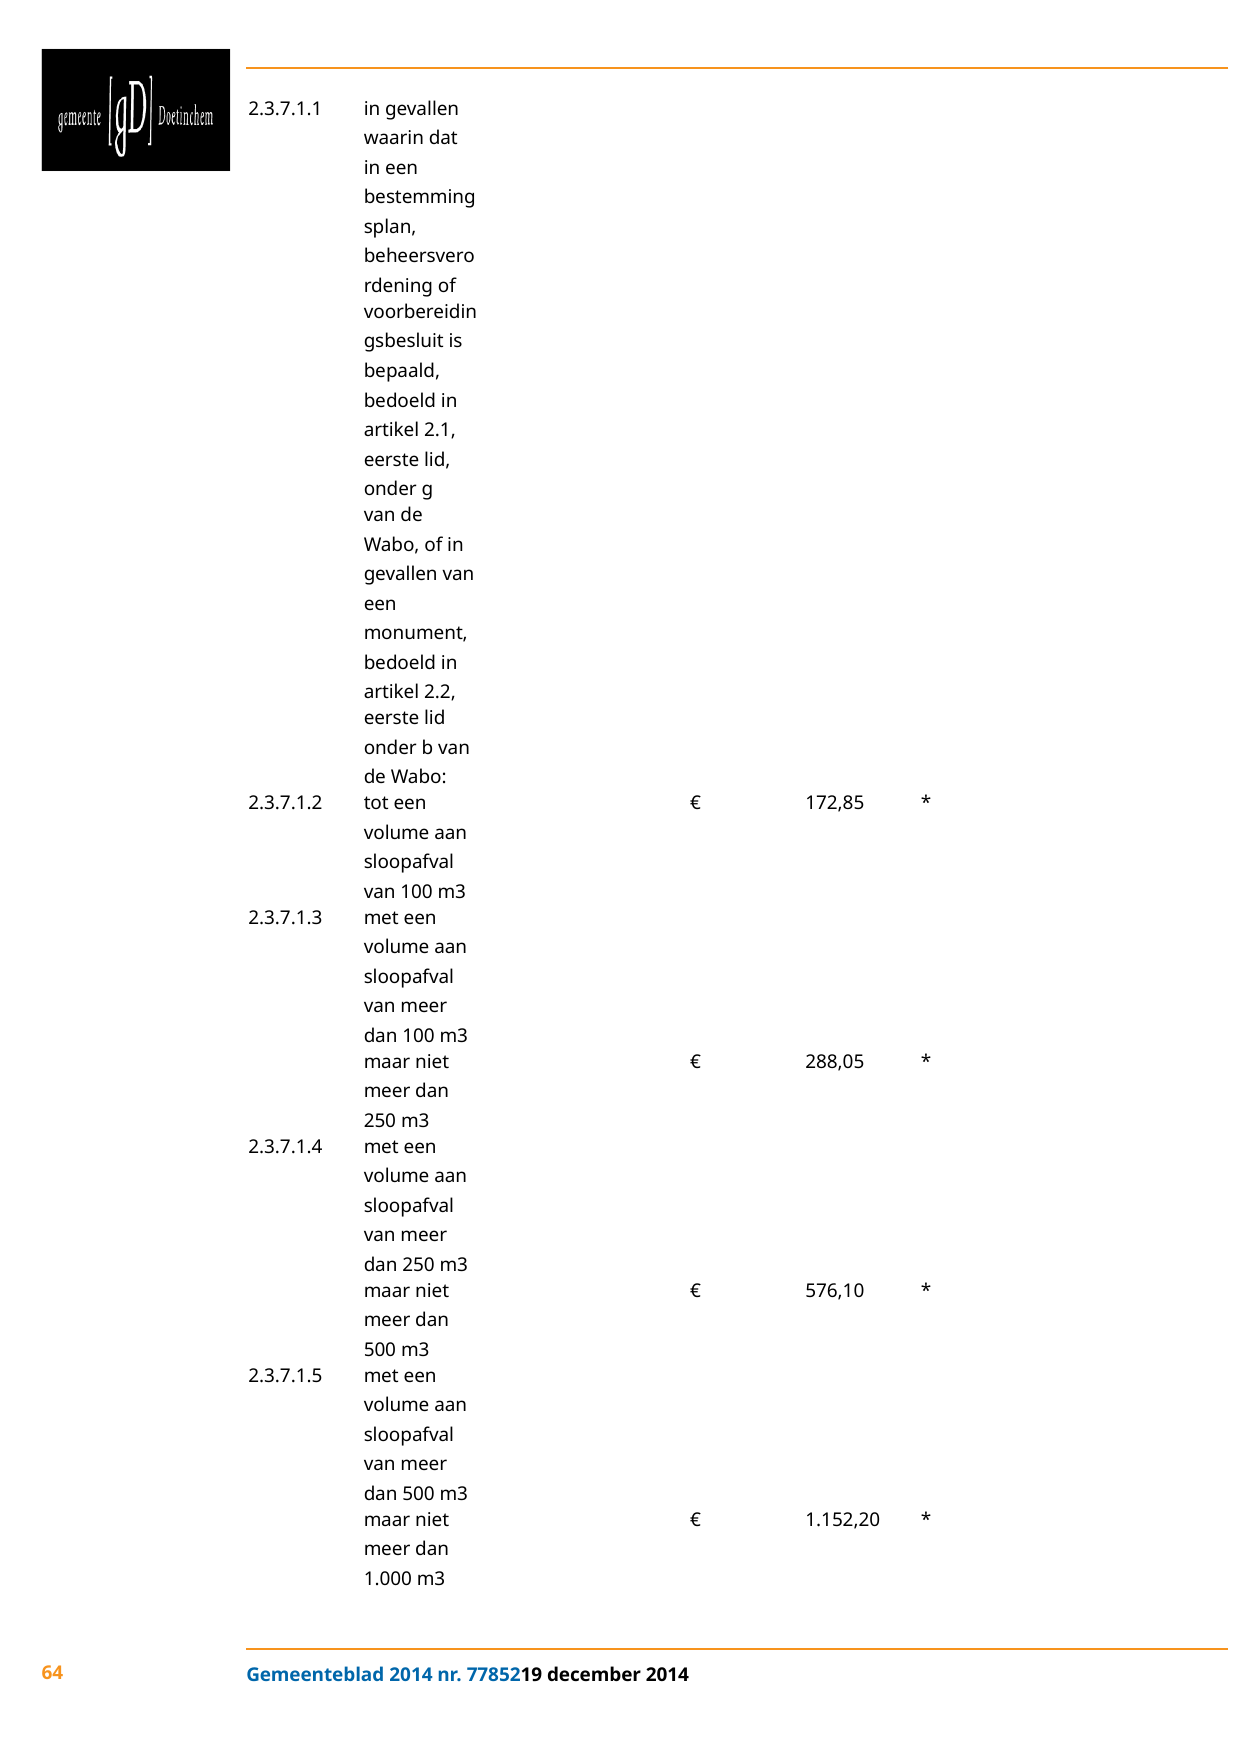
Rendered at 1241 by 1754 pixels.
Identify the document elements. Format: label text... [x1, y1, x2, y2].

table_cell [479, 1277, 690, 1362]
table_cell eerste lid onder b van de Wabo: [364, 705, 479, 789]
table_cell * [921, 1048, 1036, 1133]
table_cell met een volume aan sloopafval van meer dan 100 m3 [364, 904, 479, 1048]
table_cell [479, 904, 690, 1048]
table_cell 172,85 [805, 789, 921, 904]
table_cell [690, 1133, 805, 1277]
table_cell [805, 298, 921, 501]
table_cell 576,10 [805, 1277, 921, 1362]
table_cell [479, 501, 690, 704]
table_cell € [690, 1506, 805, 1591]
table_cell [921, 904, 1036, 1048]
table_cell 2.3.7.1.2 [248, 789, 363, 904]
table_cell [805, 705, 921, 789]
table_cell [690, 904, 805, 1048]
table_cell [690, 95, 805, 298]
table_cell van de Wabo, of in gevallen van een monument, bedoeld in artikel 2.2, [364, 501, 479, 704]
table_cell [479, 298, 690, 501]
table_cell * [921, 1277, 1036, 1362]
table_cell [479, 95, 690, 298]
table_cell [805, 904, 921, 1048]
table_cell maar niet meer dan 500 m3 [364, 1277, 479, 1362]
table_cell maar niet meer dan 250 m3 [364, 1048, 479, 1133]
table_cell [479, 1133, 690, 1277]
table_cell 288,05 [805, 1048, 921, 1133]
table_cell [805, 501, 921, 704]
table_cell met een volume aan sloopafval van meer dan 500 m3 [364, 1362, 479, 1506]
table_cell [921, 1362, 1036, 1506]
table_cell [248, 298, 363, 501]
table_cell 1.152,20 [805, 1506, 921, 1591]
table_cell [690, 705, 805, 789]
table_cell met een volume aan sloopafval van meer dan 250 m3 [364, 1133, 479, 1277]
table_cell [248, 501, 363, 704]
table_cell [248, 1277, 363, 1362]
table_cell [805, 95, 921, 298]
picture [41, 47, 231, 172]
table_cell [805, 1133, 921, 1277]
table_cell [690, 298, 805, 501]
table_cell € [690, 789, 805, 904]
table_cell maar niet meer dan 1.000 m3 [364, 1506, 479, 1591]
table_cell [248, 1506, 363, 1591]
table_cell [479, 1506, 690, 1591]
table_cell * [921, 789, 1036, 904]
table_cell 2.3.7.1.3 [248, 904, 363, 1048]
table_cell € [690, 1048, 805, 1133]
table_cell [479, 1362, 690, 1506]
table_cell tot een volume aan sloopafval van 100 m3 [364, 789, 479, 904]
table_cell [479, 705, 690, 789]
table_cell [805, 1362, 921, 1506]
table_cell voorbereidingsbesluit is bepaald, bedoeld in artikel 2.1, eerste lid, onder g [364, 298, 479, 501]
table_cell [248, 705, 363, 789]
table_cell [690, 1362, 805, 1506]
table_cell 2.3.7.1.5 [248, 1362, 363, 1506]
table_cell [921, 705, 1036, 789]
table_cell 2.3.7.1.4 [248, 1133, 363, 1277]
table_cell € [690, 1277, 805, 1362]
table_cell 2.3.7.1.1 [248, 95, 363, 298]
table_cell * [921, 1506, 1036, 1591]
table_cell [690, 501, 805, 704]
table_cell [479, 789, 690, 904]
table_cell [248, 1048, 363, 1133]
table_cell in gevallen waarin dat in een bestemmingsplan, beheersverordening of [364, 95, 479, 298]
table_cell [921, 1133, 1036, 1277]
table_cell [479, 1048, 690, 1133]
